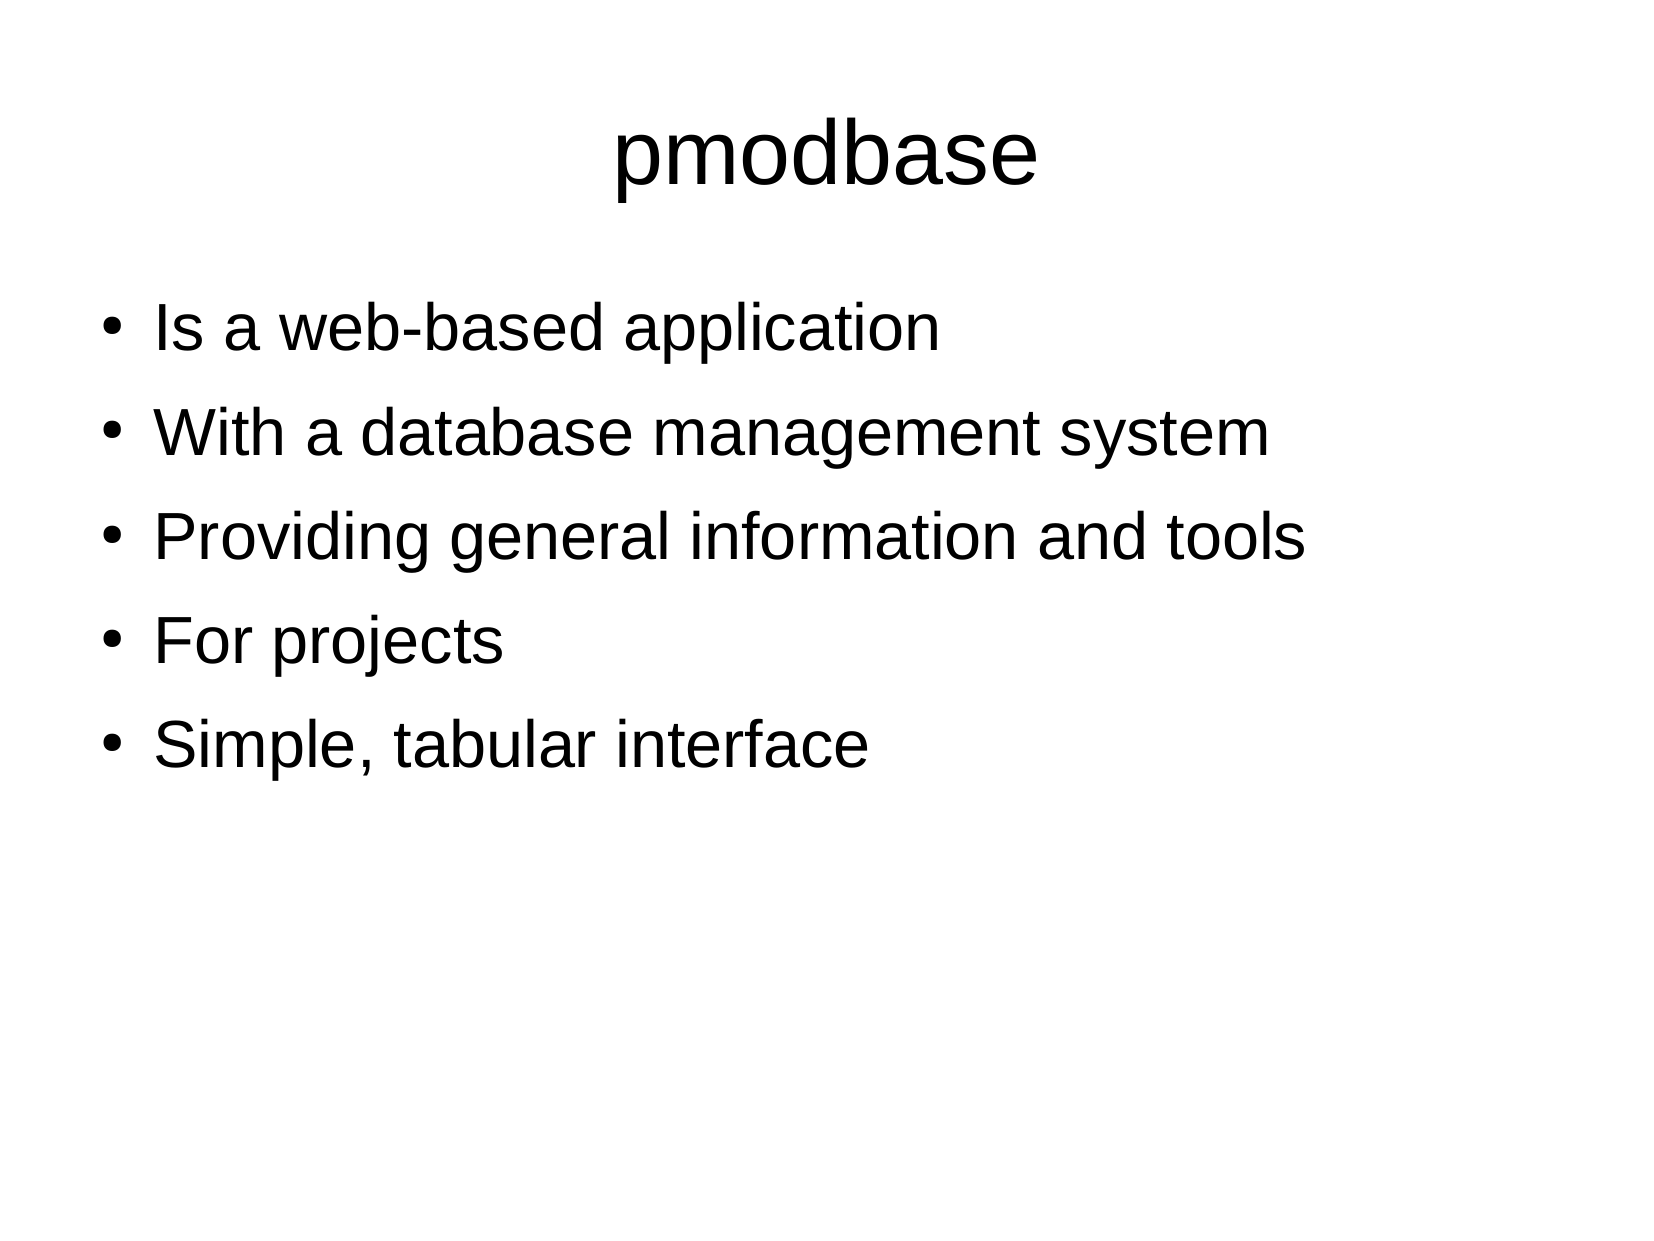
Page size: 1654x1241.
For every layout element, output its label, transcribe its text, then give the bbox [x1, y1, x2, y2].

list Is a web-based application With a database management system Providing general information and tools For projects Simple, tabular interface [82, 290, 1571, 1010]
title pmodbase [82, 49, 1571, 257]
